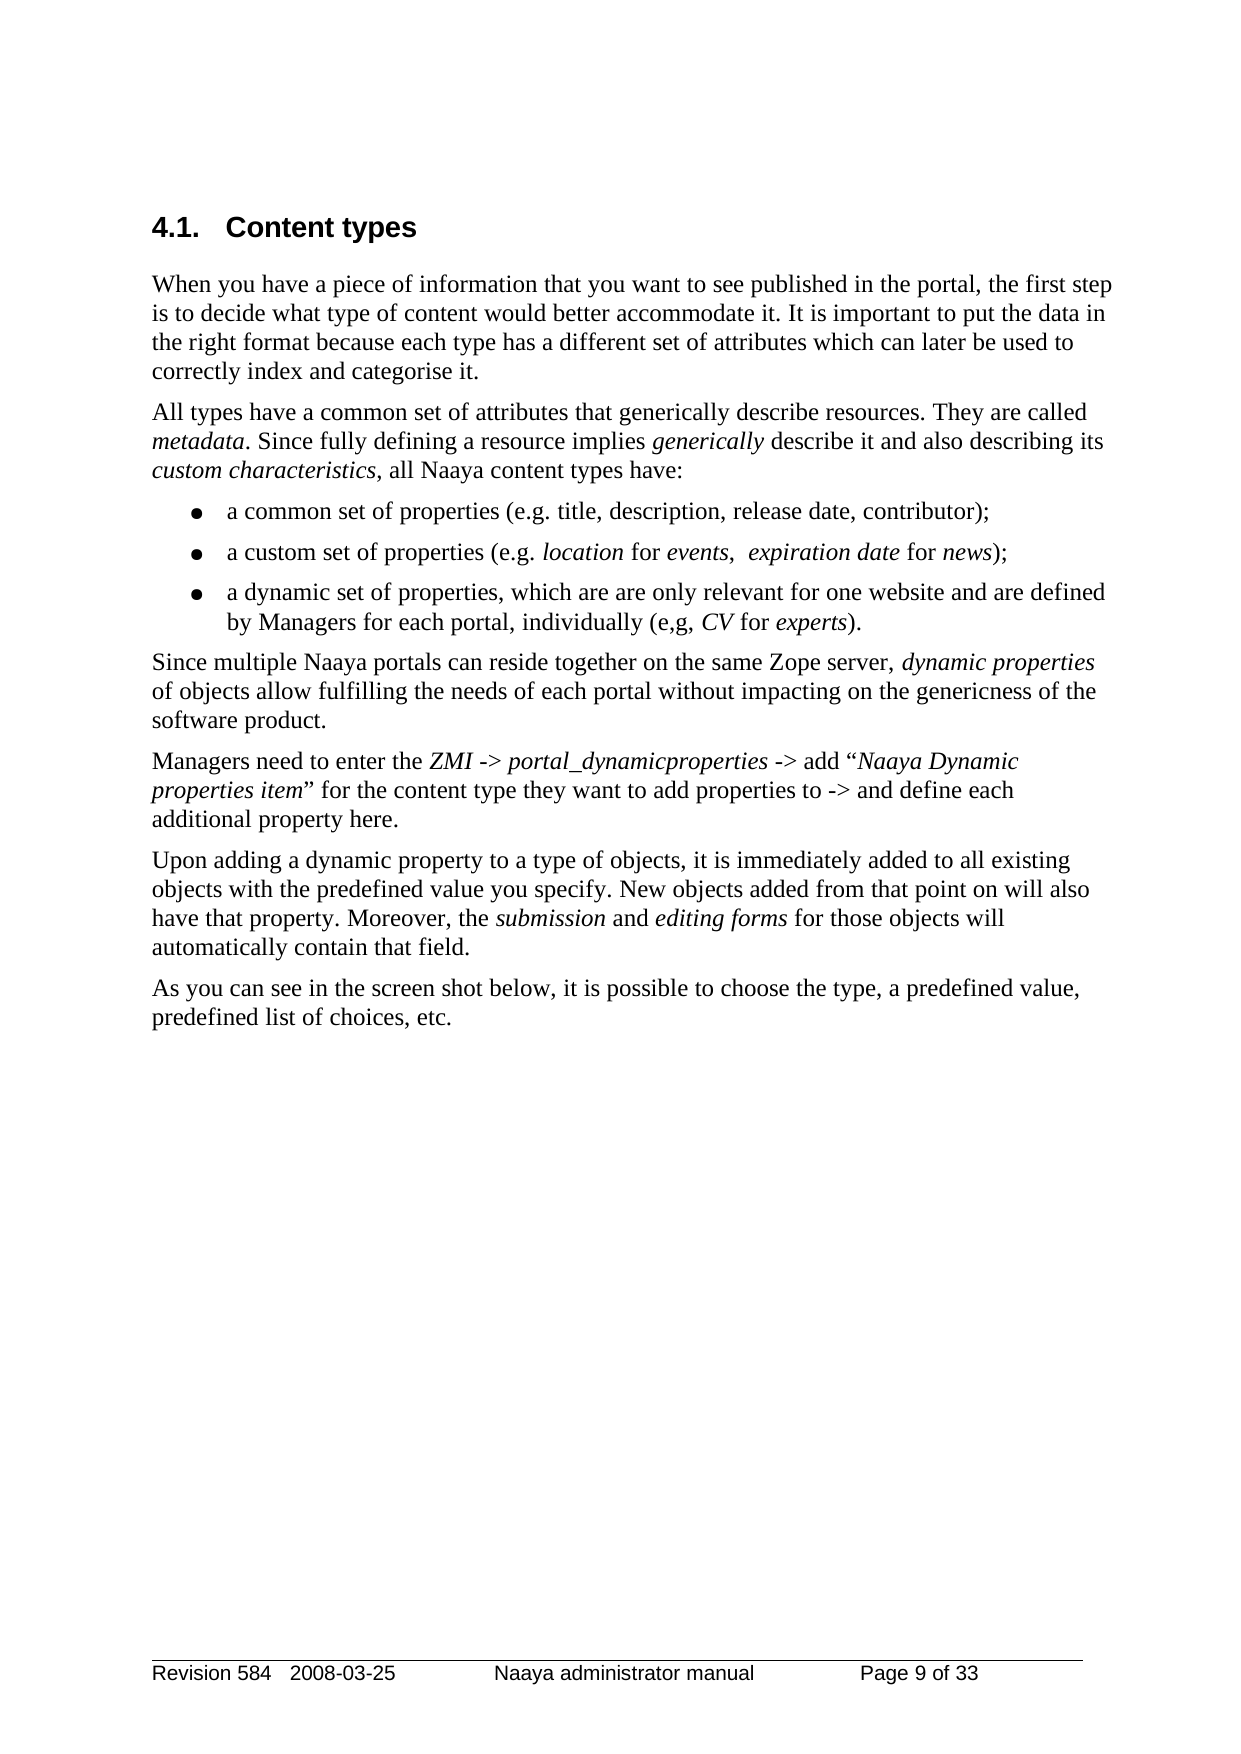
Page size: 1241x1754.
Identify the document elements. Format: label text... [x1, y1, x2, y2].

list a custom set of properties (e.g. location for events, expiration date for news); [189, 536, 1120, 566]
text Managers need to enter the ZMI -> portal_dynamicproperties -> add “Naaya Dynamic properties item” for the content type they want to add properties to -> and define each additional property here. [152, 746, 1120, 833]
subtitle Content types [152, 210, 1120, 244]
text Upon adding a dynamic property to a type of objects, it is immediately added to all existing objects with the predefined value you specify. New objects added from that point on will also have that property. Moreover, the submission and editing forms for those objects will automatically contain that field. [152, 845, 1120, 961]
text Since multiple Naaya portals can reside together on the same Zope server, dynamic properties of objects allow fulfilling the needs of each portal without impacting on the genericness of the software product. [152, 647, 1120, 734]
list a common set of properties (e.g. title, description, release date, contributor); [189, 496, 1120, 525]
text When you have a piece of information that you want to see published in the portal, the first step is to decide what type of content would better accommodate it. It is important to put the data in the right format because each type has a different set of attributes which can later be used to correctly index and categorise it. [152, 269, 1120, 385]
text As you can see in the screen shot below, it is possible to choose the type, a predefined value, predefined list of choices, etc. [152, 973, 1120, 1031]
text All types have a common set of attributes that generically describe resources. They are called metadata. Since fully defining a resource implies generically describe it and also describing its custom characteristics, all Naaya content types have: [152, 397, 1120, 484]
list a dynamic set of properties, which are are only relevant for one website and are defined by Managers for each portal, individually (e,g, CV for experts). [189, 577, 1120, 635]
